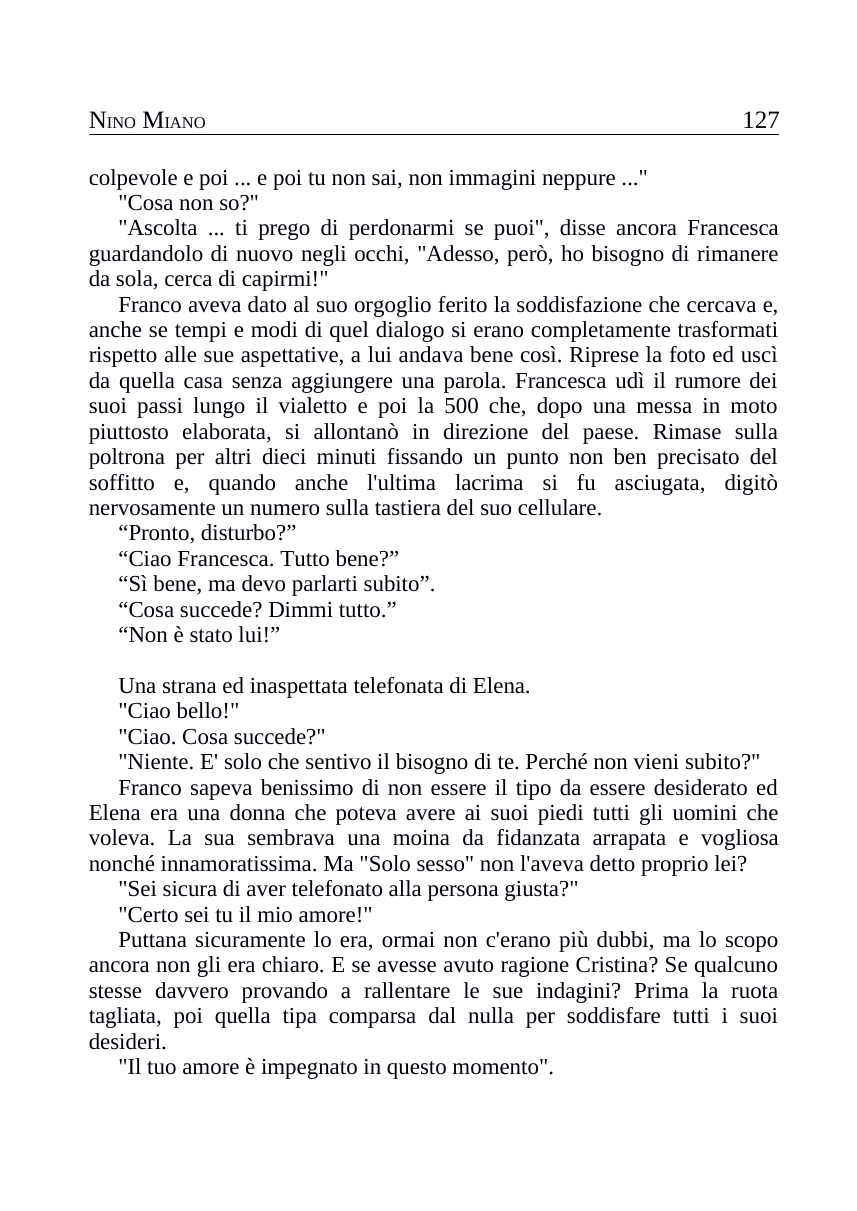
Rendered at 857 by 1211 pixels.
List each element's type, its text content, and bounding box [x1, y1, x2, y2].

text colpevole e poi ... e poi tu non sai, non immagini neppure ..." [88, 164, 779, 190]
text Puttana sicuramente lo era, ormai non c'erano più dubbi, ma lo scopo ancora non gli era chiaro. E se avesse avuto ragione Cristina? Se qualcuno stesse davvero provando a rallentare le sue indagini? Prima la ruota tagliata, poi quella tipa comparsa dal nulla per soddisfare tutti i suoi desideri. [88, 927, 779, 1054]
text "Il tuo amore è impegnato in questo momento". [88, 1054, 779, 1079]
text "Certo sei tu il mio amore!" [88, 902, 779, 927]
text “Pronto, disturbo?” [88, 520, 779, 546]
text Franco aveva dato al suo orgoglio ferito la soddisfazione che cercava e, anche se tempi e modi di quel dialogo si erano completamente trasformati rispetto alle sue aspettative, a lui andava bene così. Riprese la foto ed uscì da quella casa senza aggiungere una parola. Francesca udì il rumore dei suoi passi lungo il vialetto e poi la 500 che, dopo una messa in moto piuttosto elaborata, si allontanò in direzione del paese. Rimase sulla poltrona per altri dieci minuti fissando un punto non ben precisato del soffitto e, quando anche l'ultima lacrima si fu asciugata, digitò nervosamente un numero sulla tastiera del suo cellulare. [88, 292, 779, 520]
text Una strana ed inaspettata telefonata di Elena. [88, 673, 779, 698]
text Franco sapeva benissimo di non essere il tipo da essere desiderato ed Elena era una donna che poteva avere ai suoi piedi tutti gli uomini che voleva. La sua sembrava una moina da fidanzata arrapata e vogliosa nonché innamoratissima. Ma "Solo sesso" non l'aveva detto proprio lei? [88, 774, 779, 876]
text "Ciao. Cosa succede?" [88, 724, 779, 749]
text "Cosa non so?" [88, 190, 779, 215]
text “Cosa succede? Dimmi tutto.” [88, 597, 779, 622]
text “Non è stato lui!” [88, 622, 779, 647]
text "Niente. E' solo che sentivo il bisogno di te. Perché non vieni subito?" [88, 749, 779, 774]
text "Ascolta ... ti prego di perdonarmi se puoi", disse ancora Francesca guardandolo di nuovo negli occhi, "Adesso, però, ho bisogno di rimanere da sola, cerca di capirmi!" [88, 215, 779, 292]
text "Sei sicura di aver telefonato alla persona giusta?" [88, 876, 779, 902]
text “Sì bene, ma devo parlarti subito”. [88, 571, 779, 597]
text “Ciao Francesca. Tutto bene?” [88, 546, 779, 571]
text "Ciao bello!" [88, 698, 779, 724]
